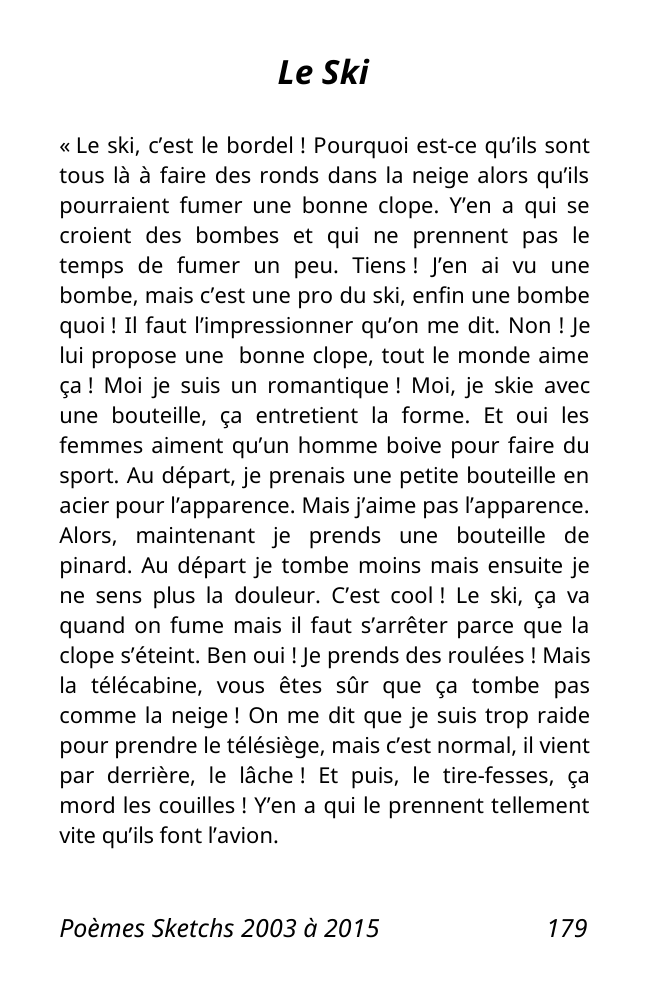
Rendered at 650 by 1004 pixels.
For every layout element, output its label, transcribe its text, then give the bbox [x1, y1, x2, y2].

subtitle Le Ski [59, 49, 591, 95]
text « Le ski, c’est le bordel ! Pourquoi est-ce qu’ils sont tous là à faire des ronds dans la neige alors qu’ils pourraient fumer une bonne clope. Y’en a qui se croient des bombes et qui ne prennent pas le temps de fumer un peu. Tiens ! J’en ai vu une bombe, mais c’est une pro du ski, enfin une bombe quoi ! Il faut l’impressionner qu’on me dit. Non ! Je lui propose une bonne clope, tout le monde aime ça ! Moi je suis un romantique ! Moi, je skie avec une bouteille, ça entretient la forme. Et oui les femmes aiment qu’un homme boive pour faire du sport. Au départ, je prenais une petite bouteille en acier pour l’apparence. Mais j’aime pas l’apparence. Alors, maintenant je prends une bouteille de pinard. Au départ je tombe moins mais ensuite je ne sens plus la douleur. C’est cool ! Le ski, ça va quand on fume mais il faut s’arrêter parce que la clope s’éteint. Ben oui ! Je prends des roulées ! Mais la télécabine, vous êtes sûr que ça tombe pas comme la neige ! On me dit que je suis trop raide pour prendre le télésiège, mais c’est normal, il vient par derrière, le lâche ! Et puis, le tire-fesses, ça mord les couilles ! Y’en a qui le prennent tellement vite qu’ils font l’avion. [59, 129, 591, 849]
